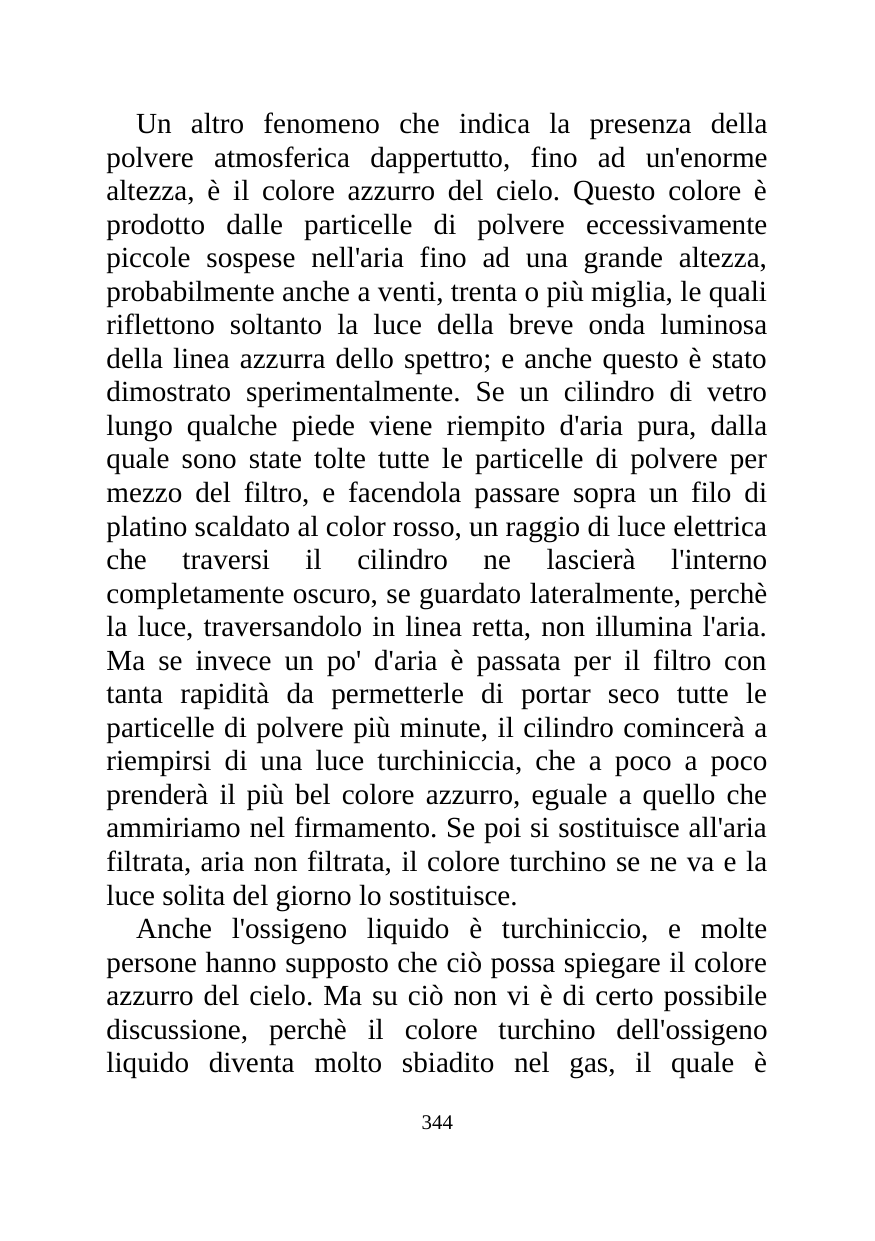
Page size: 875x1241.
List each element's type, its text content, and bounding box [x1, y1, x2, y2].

text Un altro fenomeno che indica la presenza della polvere atmosferica dappertutto, fino ad un'enorme altezza, è il colore azzurro del cielo. Questo colore è prodotto dalle particelle di polvere eccessivamente piccole sospese nell'aria fino ad una grande altezza, probabilmente anche a venti, trenta o più miglia, le quali riflettono soltanto la luce della breve onda luminosa della linea azzurra dello spettro; e anche questo è stato dimostrato sperimentalmente. Se un cilindro di vetro lungo qualche piede viene riempito d'aria pura, dalla quale sono state tolte tutte le particelle di polvere per mezzo del filtro, e facendola passare sopra un filo di platino scaldato al color rosso, un raggio di luce elettrica che traversi il cilindro ne lascierà l'interno completamente oscuro, se guardato lateralmente, perchè la luce, traversandolo in linea retta, non illumina l'aria. Ma se invece un po' d'aria è passata per il filtro con tanta rapidità da permetterle di portar seco tutte le particelle di polvere più minute, il cilindro comincerà a riempirsi di una luce turchiniccia, che a poco a poco prenderà il più bel colore azzurro, eguale a quello che ammiriamo nel firmamento. Se poi si sostituisce all'aria filtrata, aria non filtrata, il colore turchino se ne va e la luce solita del giorno lo sostituisce. [106, 106, 768, 911]
text Anche l'ossigeno liquido è turchiniccio, e molte persone hanno supposto che ciò possa spiegare il colore azzurro del cielo. Ma su ciò non vi è di certo possibile discussione, perchè il colore turchino dell'ossigeno liquido diventa molto sbiadito nel gas, il quale è [106, 911, 768, 1079]
